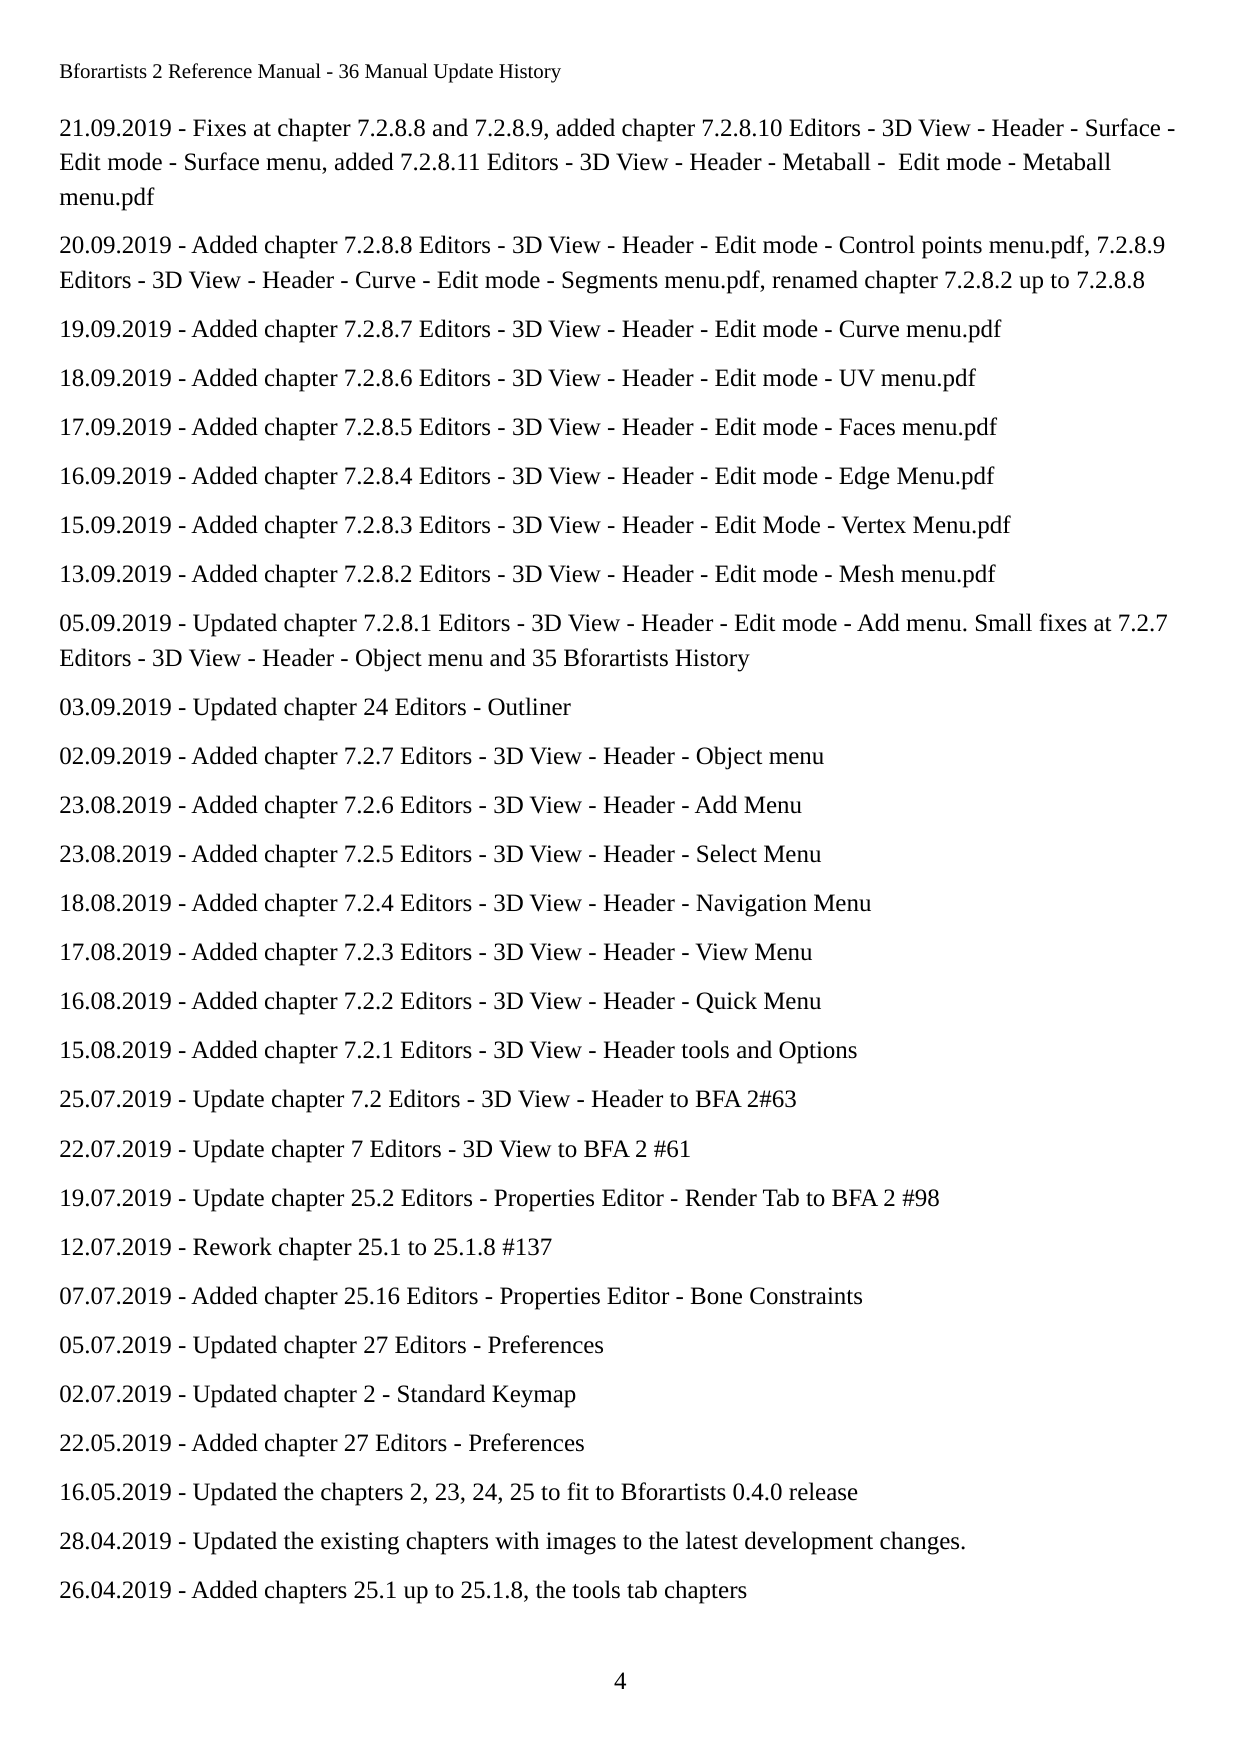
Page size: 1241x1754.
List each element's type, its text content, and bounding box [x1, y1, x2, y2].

text 03.09.2019 - Updated chapter 24 Editors - Outliner [59, 692, 1181, 721]
text 12.07.2019 - Rework chapter 25.1 to 25.1.8 #137 [59, 1232, 1181, 1261]
text 16.09.2019 - Added chapter 7.2.8.4 Editors - 3D View - Header - Edit mode - Edge Menu.pdf [59, 461, 1181, 490]
text 16.05.2019 - Updated the chapters 2, 23, 24, 25 to fit to Bforartists 0.4.0 release [59, 1477, 1181, 1506]
text 26.04.2019 - Added chapters 25.1 up to 25.1.8, the tools tab chapters [59, 1575, 1181, 1604]
text 17.09.2019 - Added chapter 7.2.8.5 Editors - 3D View - Header - Edit mode - Faces menu.pdf [59, 412, 1181, 441]
text 28.04.2019 - Updated the existing chapters with images to the latest development changes. [59, 1526, 1181, 1555]
text 22.07.2019 - Update chapter 7 Editors - 3D View to BFA 2 #61 [59, 1134, 1181, 1162]
text 16.08.2019 - Added chapter 7.2.2 Editors - 3D View - Header - Quick Menu [59, 986, 1181, 1015]
text 20.09.2019 - Added chapter 7.2.8.8 Editors - 3D View - Header - Edit mode - Control points menu.pdf, 7.2.8.9 Editors - 3D View - Header - Curve - Edit mode - Segments menu.pdf, renamed chapter 7.2.8.2 up to 7.2.8.8 [59, 231, 1181, 294]
text 23.08.2019 - Added chapter 7.2.6 Editors - 3D View - Header - Add Menu [59, 790, 1181, 819]
text 19.09.2019 - Added chapter 7.2.8.7 Editors - 3D View - Header - Edit mode - Curve menu.pdf [59, 314, 1181, 343]
text 05.09.2019 - Updated chapter 7.2.8.1 Editors - 3D View - Header - Edit mode - Add menu. Small fixes at 7.2.7 Editors - 3D View - Header - Object menu and 35 Bforartists History [59, 608, 1181, 672]
text 18.09.2019 - Added chapter 7.2.8.6 Editors - 3D View - Header - Edit mode - UV menu.pdf [59, 363, 1181, 392]
text 15.09.2019 - Added chapter 7.2.8.3 Editors - 3D View - Header - Edit Mode - Vertex Menu.pdf [59, 510, 1181, 539]
text 25.07.2019 - Update chapter 7.2 Editors - 3D View - Header to BFA 2#63 [59, 1084, 1181, 1113]
text 21.09.2019 - Fixes at chapter 7.2.8.8 and 7.2.8.9, added chapter 7.2.8.10 Editors - 3D View - Header - Surface - Edit mode - Surface menu, added 7.2.8.11 Editors - 3D View - Header - Metaball - Edit mode - Metaball menu.pdf [59, 113, 1181, 210]
text 19.07.2019 - Update chapter 25.2 Editors - Properties Editor - Render Tab to BFA 2 #98 [59, 1183, 1181, 1211]
text 13.09.2019 - Added chapter 7.2.8.2 Editors - 3D View - Header - Edit mode - Mesh menu.pdf [59, 559, 1181, 588]
text 23.08.2019 - Added chapter 7.2.5 Editors - 3D View - Header - Select Menu [59, 839, 1181, 868]
text 05.07.2019 - Updated chapter 27 Editors - Preferences [59, 1330, 1181, 1359]
text 02.09.2019 - Added chapter 7.2.7 Editors - 3D View - Header - Object menu [59, 741, 1181, 770]
text 22.05.2019 - Added chapter 27 Editors - Preferences [59, 1428, 1181, 1457]
text 02.07.2019 - Updated chapter 2 - Standard Keymap [59, 1379, 1181, 1408]
text 18.08.2019 - Added chapter 7.2.4 Editors - 3D View - Header - Navigation Menu [59, 888, 1181, 917]
text 15.08.2019 - Added chapter 7.2.1 Editors - 3D View - Header tools and Options [59, 1036, 1181, 1064]
text 17.08.2019 - Added chapter 7.2.3 Editors - 3D View - Header - View Menu [59, 937, 1181, 966]
text 07.07.2019 - Added chapter 25.16 Editors - Properties Editor - Bone Constraints [59, 1281, 1181, 1309]
